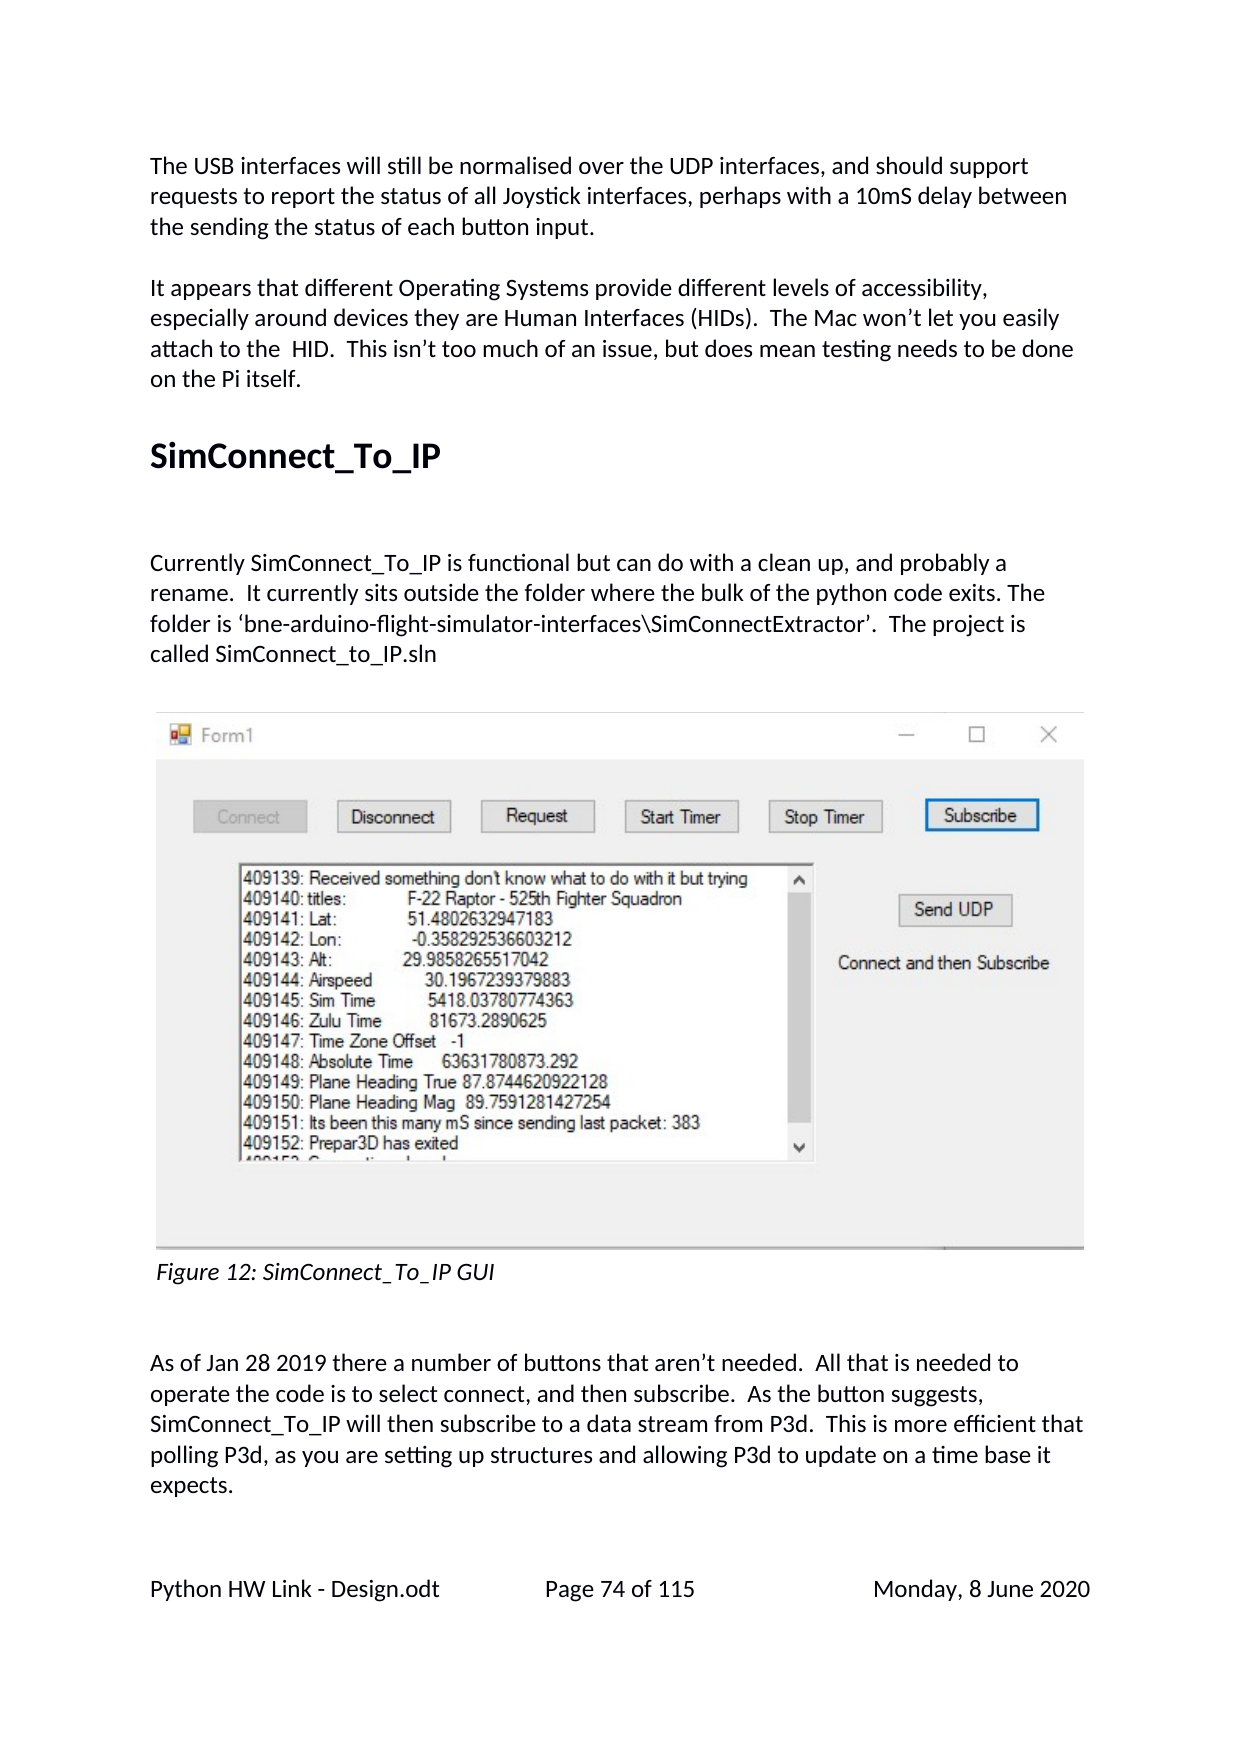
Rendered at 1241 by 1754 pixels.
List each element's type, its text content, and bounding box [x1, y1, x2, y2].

subtitle SimConnect_To_IP [150, 432, 1090, 477]
text Figure 12: SimConnect_To_IP GUI [156, 1250, 1084, 1286]
text As of Jan 28 2019 there a number of buttons that aren’t needed. All that is needed to operate the code is to select connect, and then subscribe. As the button suggests, SimConnect_To_IP will then subscribe to a data stream from P3d. This is more efficient that polling P3d, as you are setting up structures and allowing P3d to update on a time base it expects. [150, 1347, 1090, 1500]
picture [156, 712, 1085, 1250]
text It appears that different Operating Systems provide different levels of accessibility, especially around devices they are Human Interfaces (HIDs). The Mac won’t let you easily attach to the HID. This isn’t too much of an issue, but does mean testing needs to be done on the Pi itself. [150, 272, 1090, 394]
text Currently SimConnect_To_IP is functional but can do with a clean up, and probably a rename. It currently sits outside the folder where the bulk of the python code exits. The folder is ‘bne-arduino-flight-simulator-interfaces\SimConnectExtractor’. The project is called SimConnect_to_IP.sln [150, 547, 1090, 669]
text The USB interfaces will still be normalised over the UDP interfaces, and should support requests to report the status of all Joystick interfaces, perhaps with a 10mS delay between the sending the status of each button input. [150, 150, 1090, 242]
